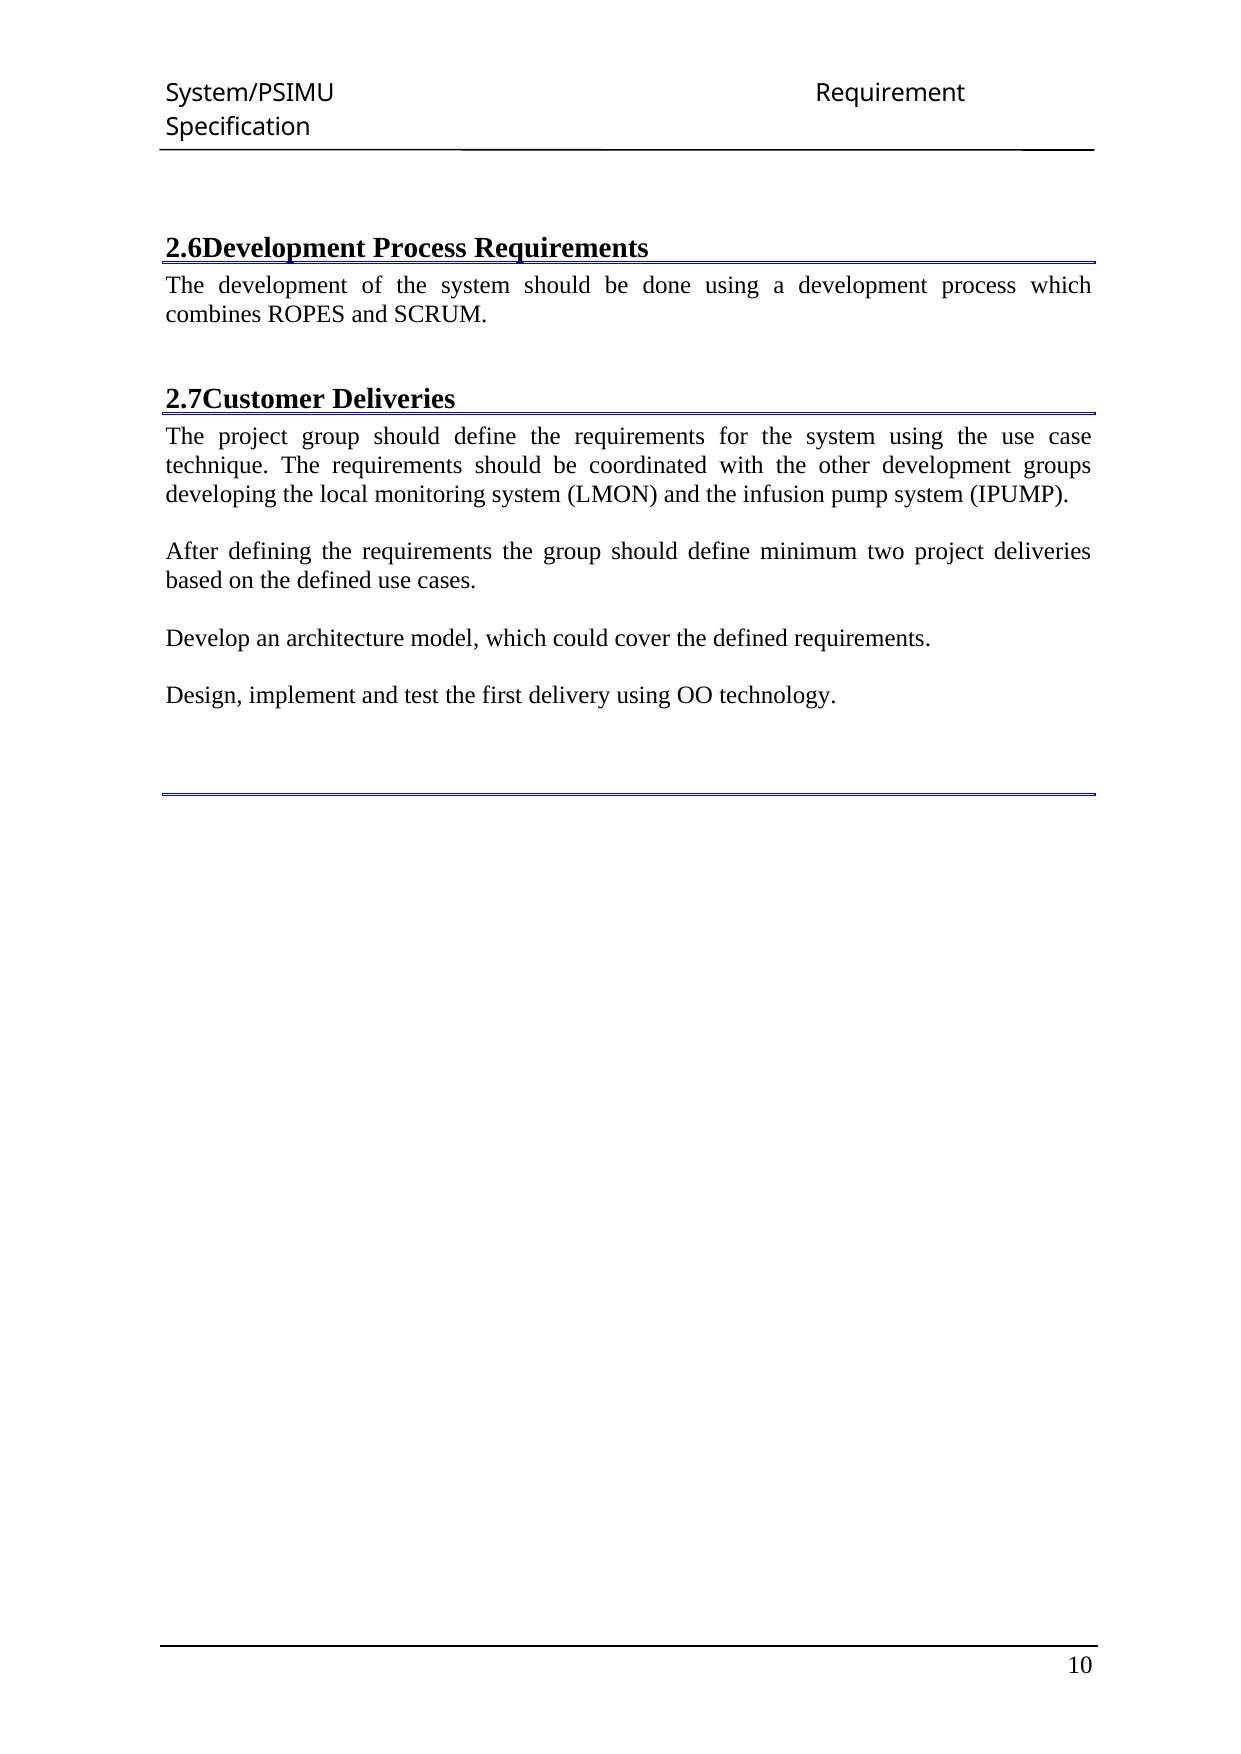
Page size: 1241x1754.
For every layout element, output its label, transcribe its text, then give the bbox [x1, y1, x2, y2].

text After defining the requirements the group should define minimum two project deliveries based on the defined use cases. [165, 536, 1092, 594]
subtitle Customer Deliveries [165, 382, 1092, 412]
subtitle Development Process Requirements [165, 231, 1092, 261]
text The development of the system should be done using a development process which combines ROPES and SCRUM. [165, 270, 1092, 328]
text The project group should define the requirements for the system using the use case technique. The requirements should be coordinated with the other development groups developing the local monitoring system (LMON) and the infusion pump system (IPUMP). [165, 421, 1092, 508]
text Design, implement and test the first delivery using OO technology. [165, 680, 1092, 709]
text Develop an architecture model, which could cover the defined requirements. [165, 623, 1092, 651]
